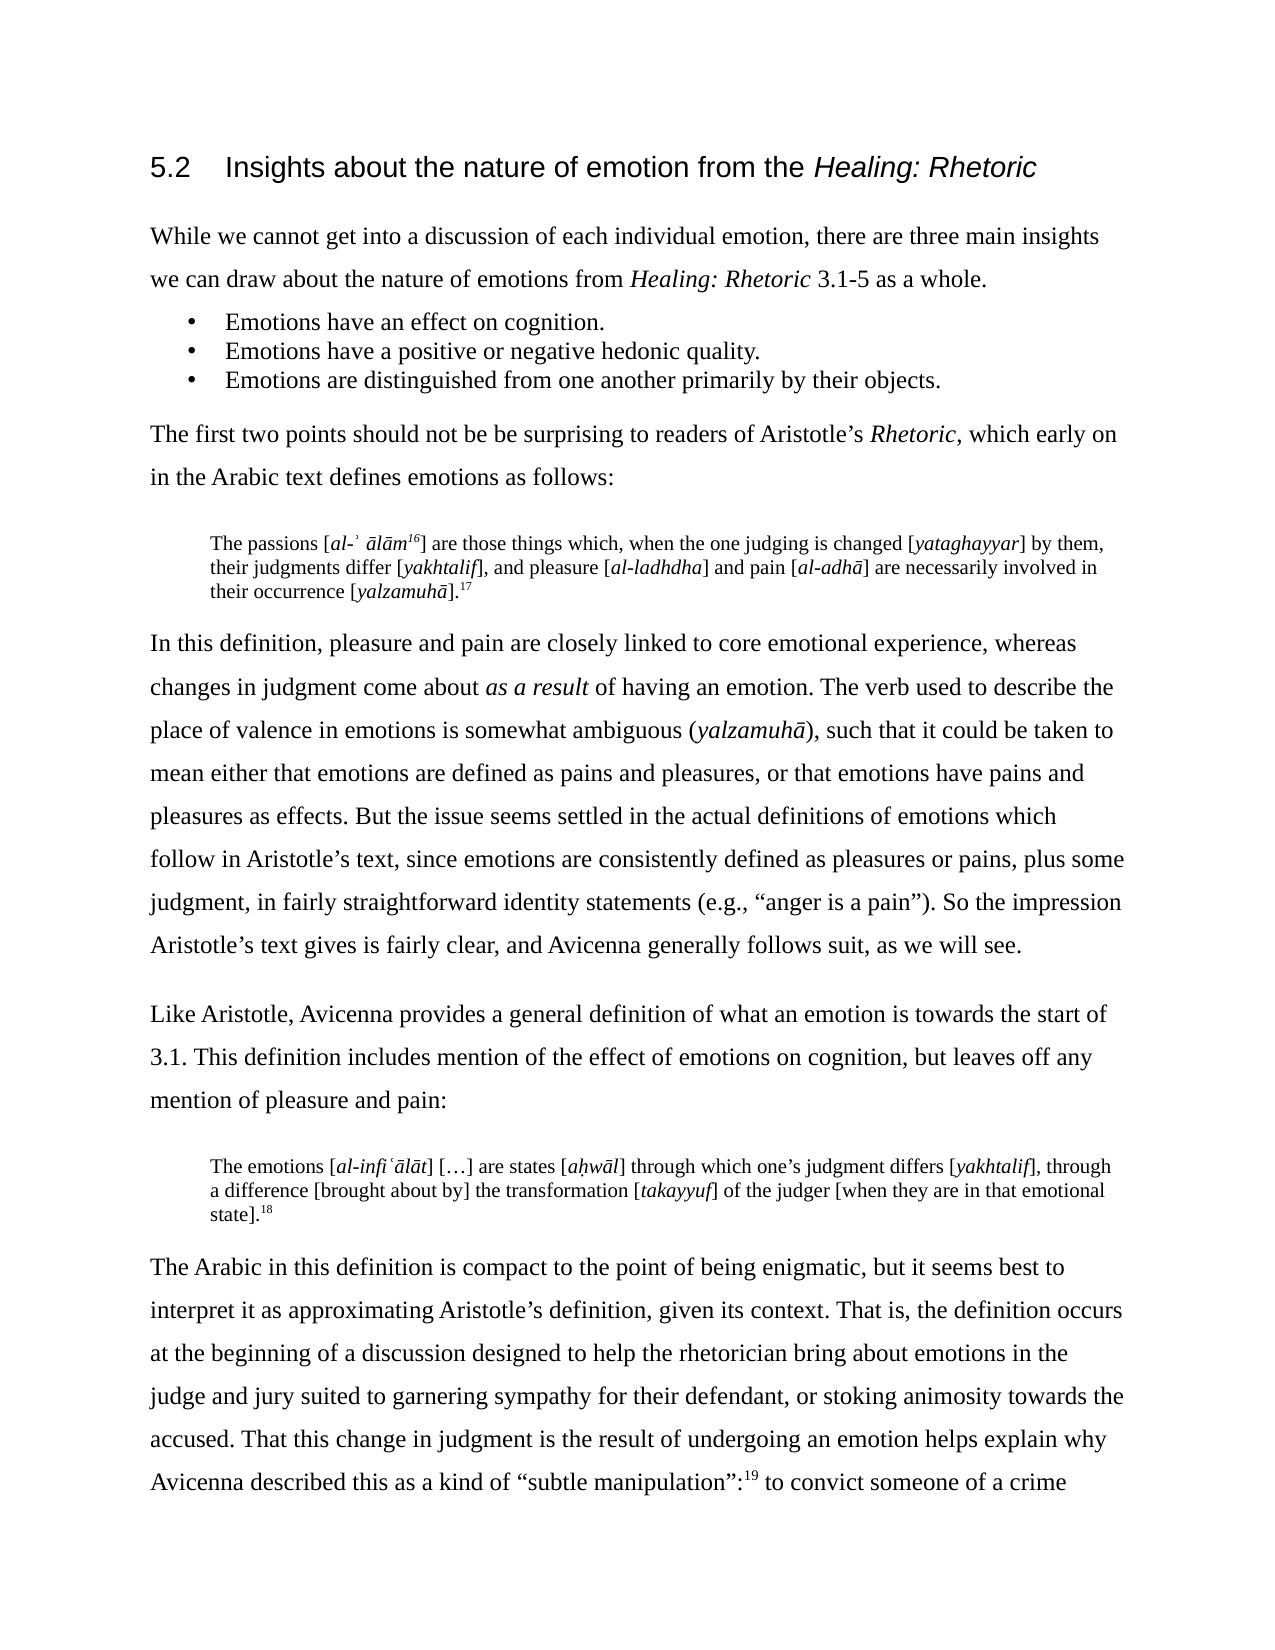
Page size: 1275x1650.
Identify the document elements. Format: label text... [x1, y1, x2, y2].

subtitle 5.2 Insights about the nature of emotion from the Healing: Rhetoric [150, 150, 1125, 183]
text The emotions [al-infiʿālāt] […] are states [aḥwāl] through which one’s judgment differs [yakhtalif], through a difference [brought about by] the transformation [takayyuf] of the judger [when they are in that emotional state]. [210, 1154, 1125, 1226]
text The passions [al-ʾ ālām] are those things which, when the one judging is changed [yataghayyar] by them, their judgments differ [yakhtalif], and pleasure [al-ladhdha] and pain [al-adhā] are necessarily involved in their occurrence [yalzamuhā]. [210, 531, 1125, 603]
text In this definition, pleasure and pain are closely linked to core emotional experience, whereas changes in judgment come about as a result of having an emotion. The verb used to describe the place of valence in emotions is somewhat ambiguous (yalzamuhā), such that it could be taken to mean either that emotions are defined as pains and pleasures, or that emotions have pains and pleasures as effects. But the issue seems settled in the actual definitions of emotions which follow in Aristotle’s text, since emotions are consistently defined as pleasures or pains, plus some judgment, in fairly straightforward identity statements (e.g., “anger is a pain”). So the impression Aristotle’s text gives is fairly clear, and Avicenna generally follows suit, as we will see. [150, 628, 1125, 959]
text The first two points should not be be surprising to readers of Aristotle’s Rhetoric, which early on in the Arabic text defines emotions as follows: [150, 419, 1125, 491]
text While we cannot get into a discussion of each individual emotion, there are three main insights we can draw about the nature of emotions from Healing: Rhetoric 3.1-5 as a whole. [150, 221, 1125, 293]
text The Arabic in this definition is compact to the point of being enigmatic, but it seems best to interpret it as approximating Aristotle’s definition, given its context. That is, the definition occurs at the beginning of a discussion designed to help the rhetorician bring about emotions in the judge and jury suited to garnering sympathy for their defendant, or stoking animosity towards the accused. That this change in judgment is the result of undergoing an emotion helps explain why Avicenna described this as a kind of “subtle manipulation”: to convict someone of a crime [150, 1252, 1125, 1496]
list Emotions are distinguished from one another primarily by their objects. [187, 365, 1125, 393]
text Like Aristotle, Avicenna provides a general definition of what an emotion is towards the start of 3.1. This definition includes mention of the effect of emotions on cognition, but leaves off any mention of pleasure and pain: [150, 999, 1125, 1114]
list Emotions have a positive or negative hedonic quality. [187, 336, 1125, 365]
list Emotions have an effect on cognition. [187, 307, 1125, 336]
